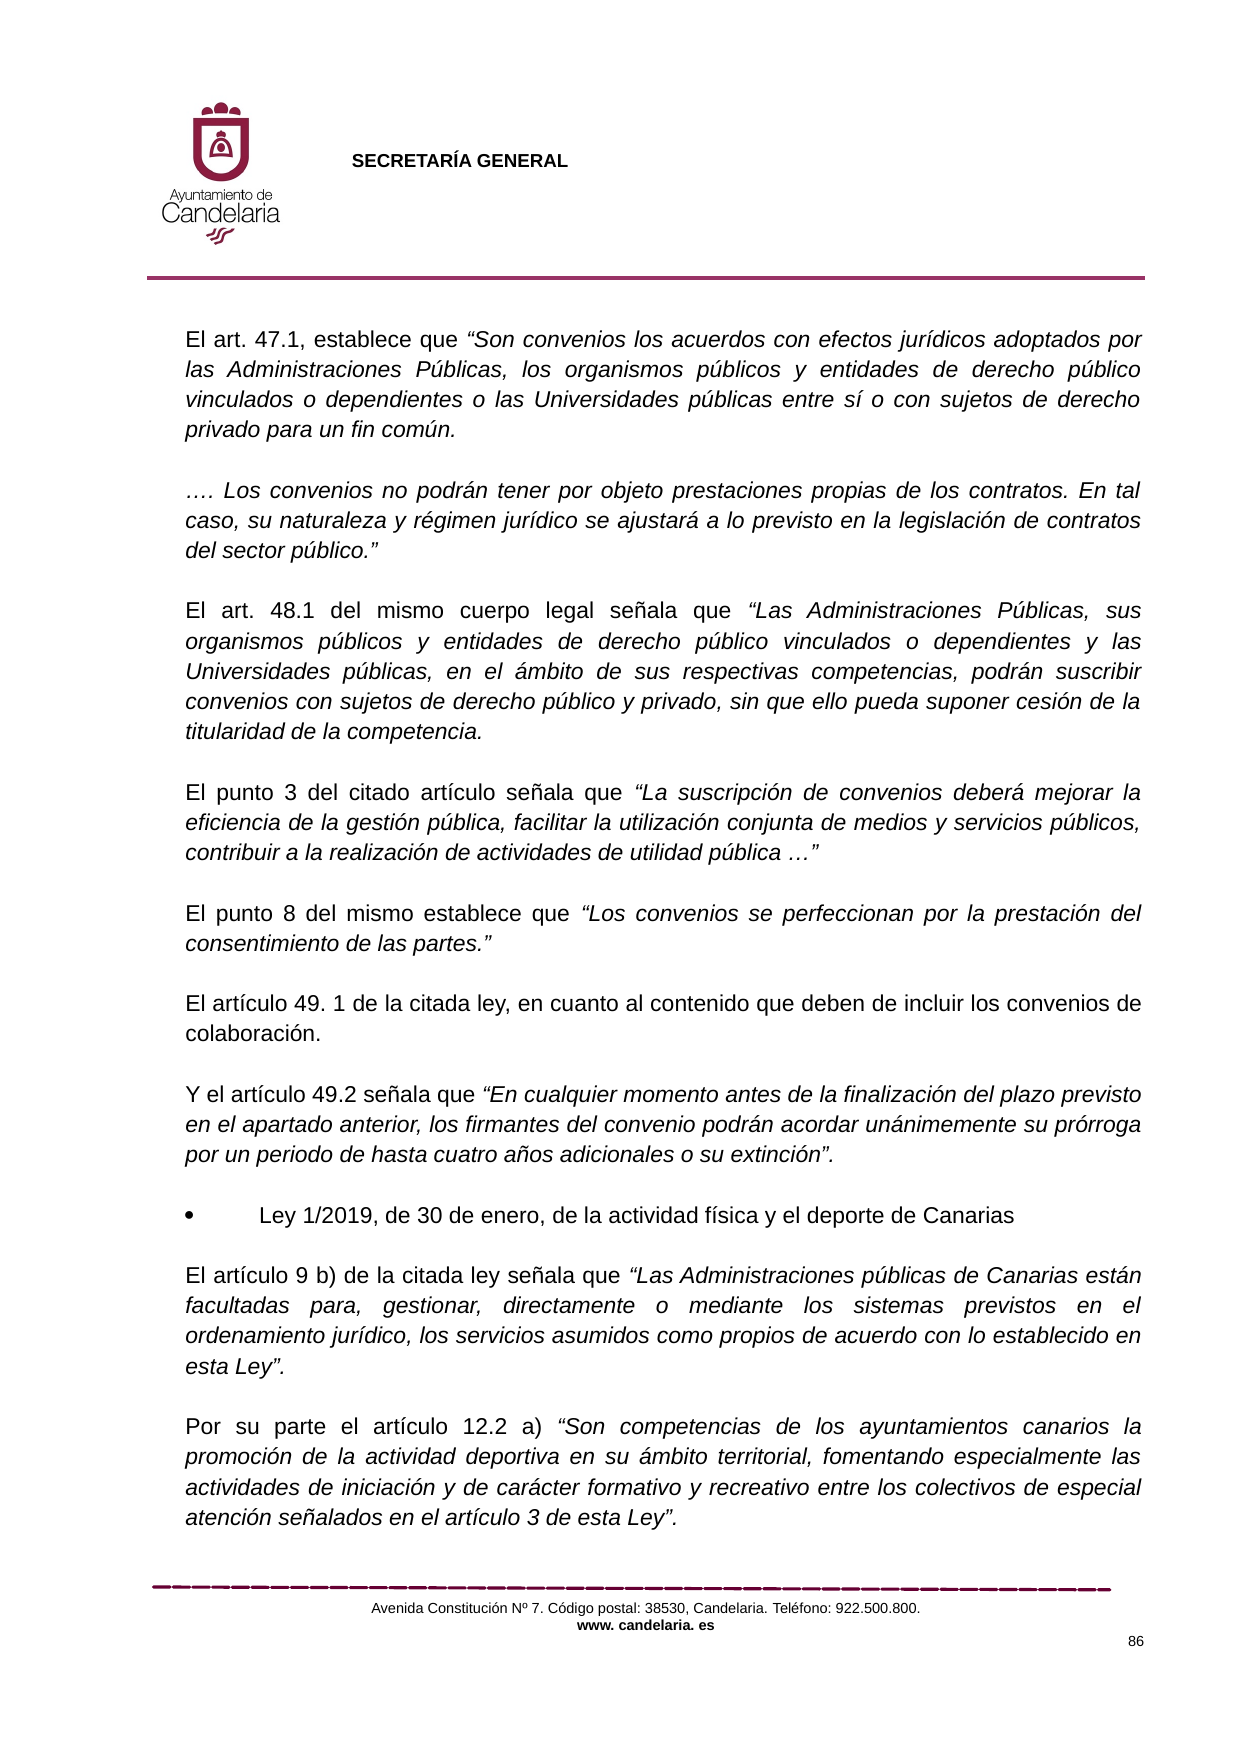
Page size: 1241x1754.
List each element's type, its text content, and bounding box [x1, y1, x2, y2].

text El art. 48.1 del mismo cuerpo legal señala que “Las Administraciones Públicas, sus organismos públicos y entidades de derecho público vinculados o dependientes y las Universidades públicas, en el ámbito de sus respectivas competencias, podrán suscribir convenios con sujetos de derecho público y privado, sin que ello pueda suponer cesión de la titularidad de la competencia. [185, 597, 1144, 744]
text El artículo 9 b) de la citada ley señala que “Las Administraciones públicas de Canarias están facultadas para, gestionar, directamente o mediante los sistemas previstos en el ordenamiento jurídico, los servicios asumidos como propios de acuerdo con lo establecido en esta Ley”. [185, 1262, 1144, 1379]
text Por su parte el artículo 12.2 a) “Son competencias de los ayuntamientos canarios la promoción de la actividad deportiva en su ámbito territorial, fomentando especialmente las actividades de iniciación y de carácter formativo y recreativo entre los colectivos de especial atención señalados en el artículo 3 de esta Ley”. [185, 1413, 1144, 1530]
text El punto 8 del mismo establece que “Los convenios se perfeccionan por la prestación del consentimiento de las partes.” [185, 899, 1144, 956]
text …. Los convenios no podrán tener por objeto prestaciones propias de los contratos. En tal caso, su naturaleza y régimen jurídico se ajustará a lo previsto en la legislación de contratos del sector público.” [185, 477, 1144, 563]
list Ley 1/2019, de 30 de enero, de la actividad física y el deporte de Canarias [185, 1202, 1144, 1228]
text El art. 47.1, establece que “Son convenios los acuerdos con efectos jurídicos adoptados por las Administraciones Públicas, los organismos públicos y entidades de derecho público vinculados o dependientes o las Universidades públicas entre sí o con sujetos de derecho privado para un fin común. [185, 326, 1144, 442]
text Y el artículo 49.2 señala que “En cualquier momento antes de la finalización del plazo previsto en el apartado anterior, los firmantes del convenio podrán acordar unánimemente su prórroga por un periodo de hasta cuatro años adicionales o su extinción”. [185, 1081, 1144, 1167]
text El punto 3 del citado artículo señala que “La suscripción de convenios deberá mejorar la eficiencia de la gestión pública, facilitar la utilización conjunta de medios y servicios públicos, contribuir a la realización de actividades de utilidad pública …” [185, 779, 1144, 865]
text El artículo 49. 1 de la citada ley, en cuanto al contenido que deben de incluir los convenios de colaboración. [185, 990, 1144, 1047]
